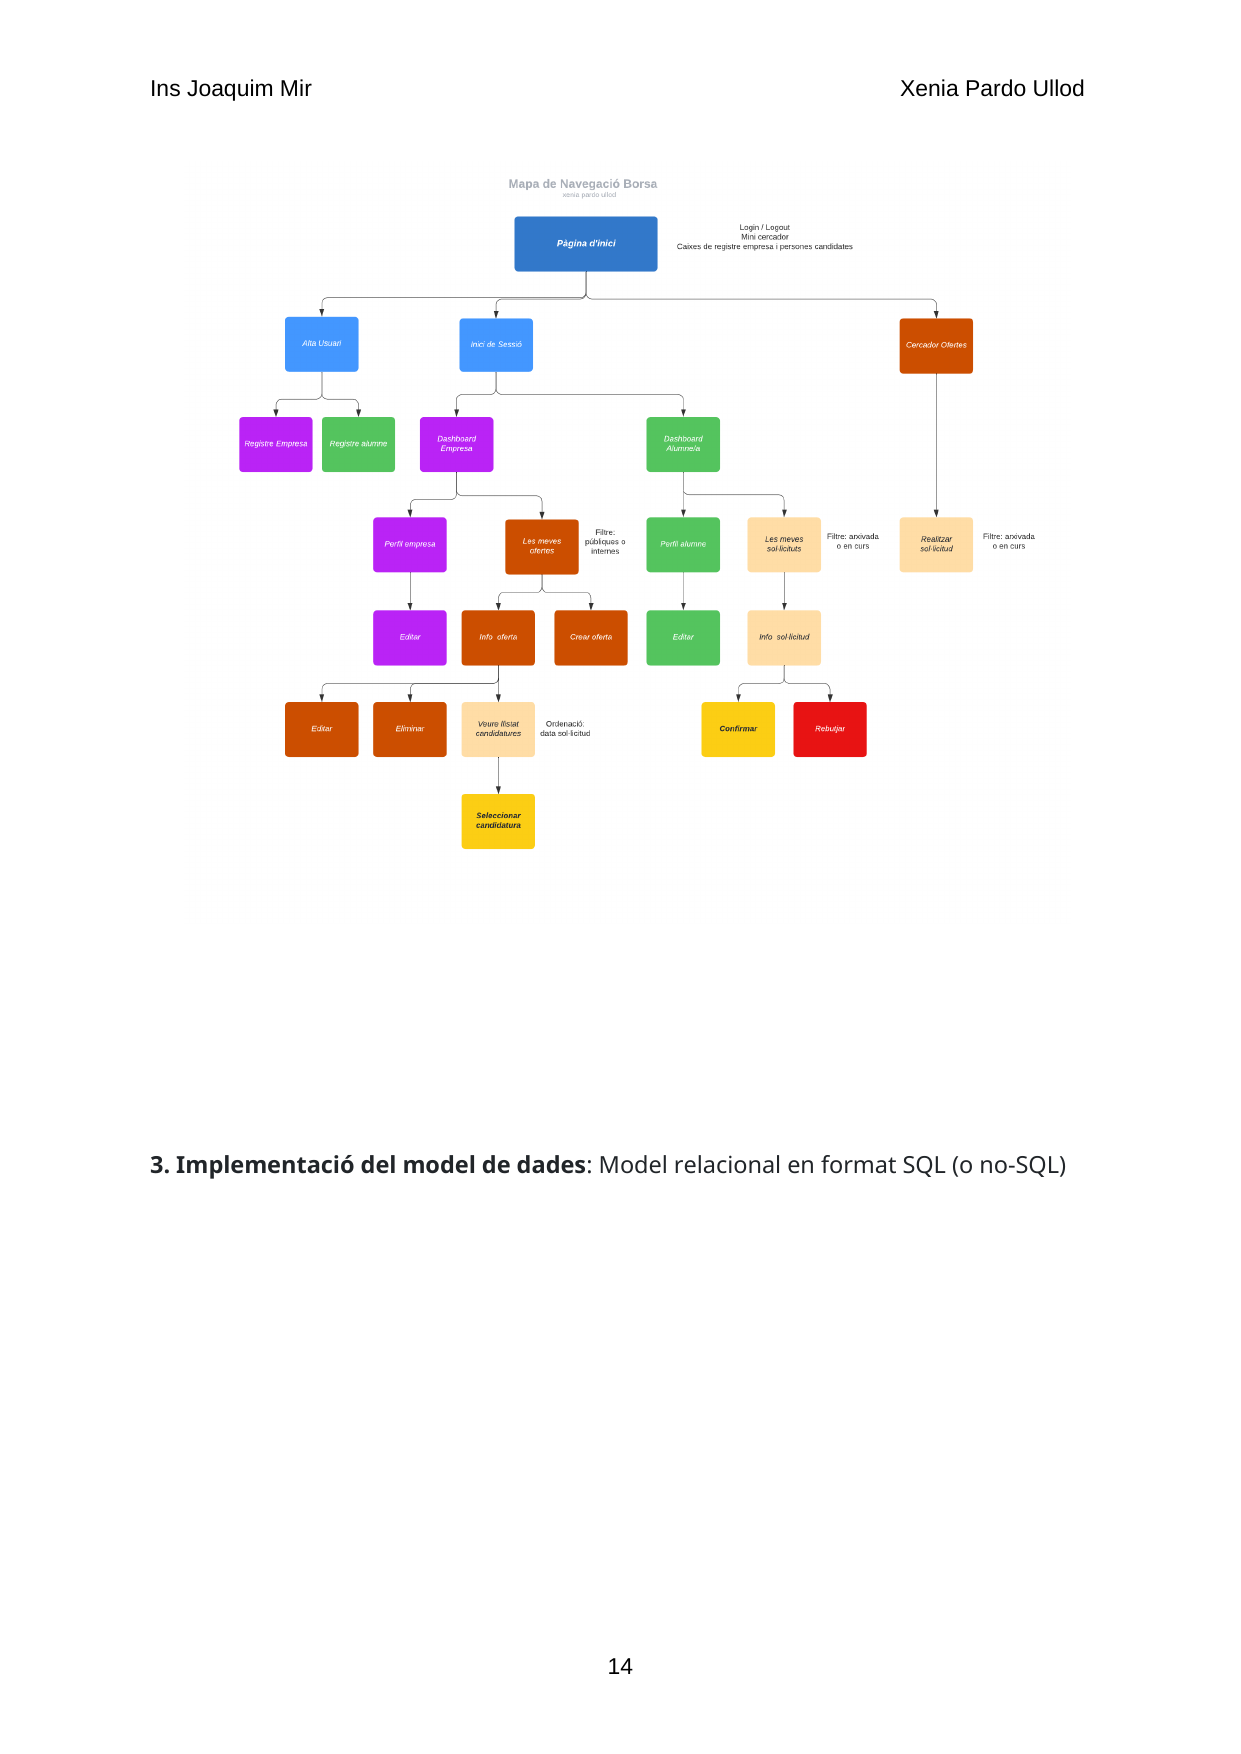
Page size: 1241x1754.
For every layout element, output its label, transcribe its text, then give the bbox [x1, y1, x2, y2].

picture [184, 161, 1072, 924]
text 3. Implementació del model de dades: Model relacional en format SQL (o no-SQL) [150, 1149, 1090, 1181]
